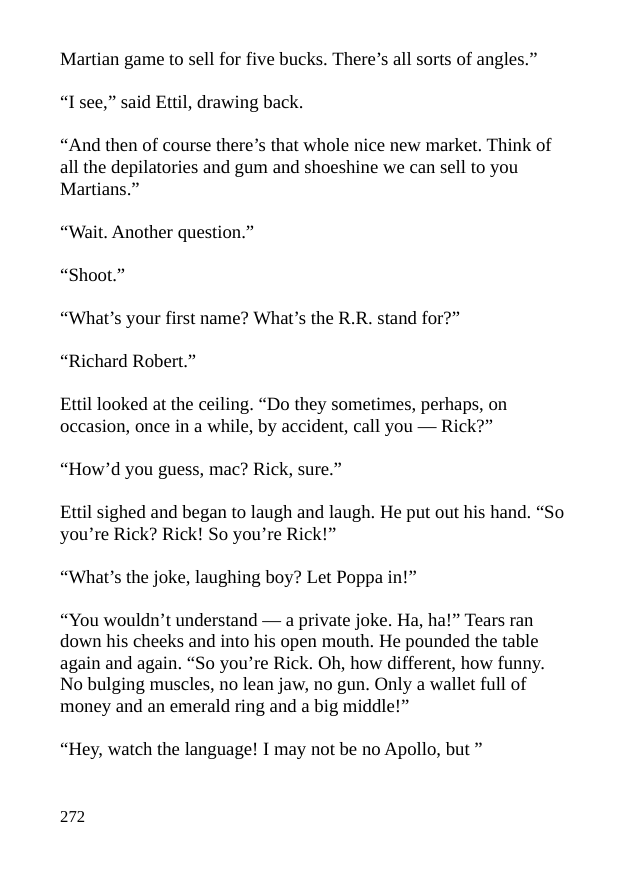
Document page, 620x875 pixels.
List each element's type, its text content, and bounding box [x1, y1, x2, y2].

text Martian game to sell for five bucks. There’s all sorts of angles.” “I see,” said Ettil, drawing back. “And then of course there’s that whole nice new market. Think of all the depilatories and gum and shoeshine we can sell to you Martians.” “Wait. Another question.” “Shoot.” “What’s your first name? What’s the R.R. stand for?” “Richard Robert.” Ettil looked at the ceiling. “Do they sometimes, perhaps, on occasion, once in a while, by accident, call you — Rick?” “How’d you guess, mac? Rick, sure.” Ettil sighed and began to laugh and laugh. He put out his hand. “So you’re Rick? Rick! So you’re Rick!” “What’s the joke, laughing boy? Let Poppa in!” “You wouldn’t understand — a private joke. Ha, ha!” Tears ran down his cheeks and into his open mouth. He pounded the table again and again. “So you’re Rick. Oh, how different, how funny. No bulging muscles, no lean jaw, no gun. Only a wallet full of money and an emerald ring and a big middle!” “Hey, watch the language! I may not be no Apollo, but ” [60, 48, 571, 781]
